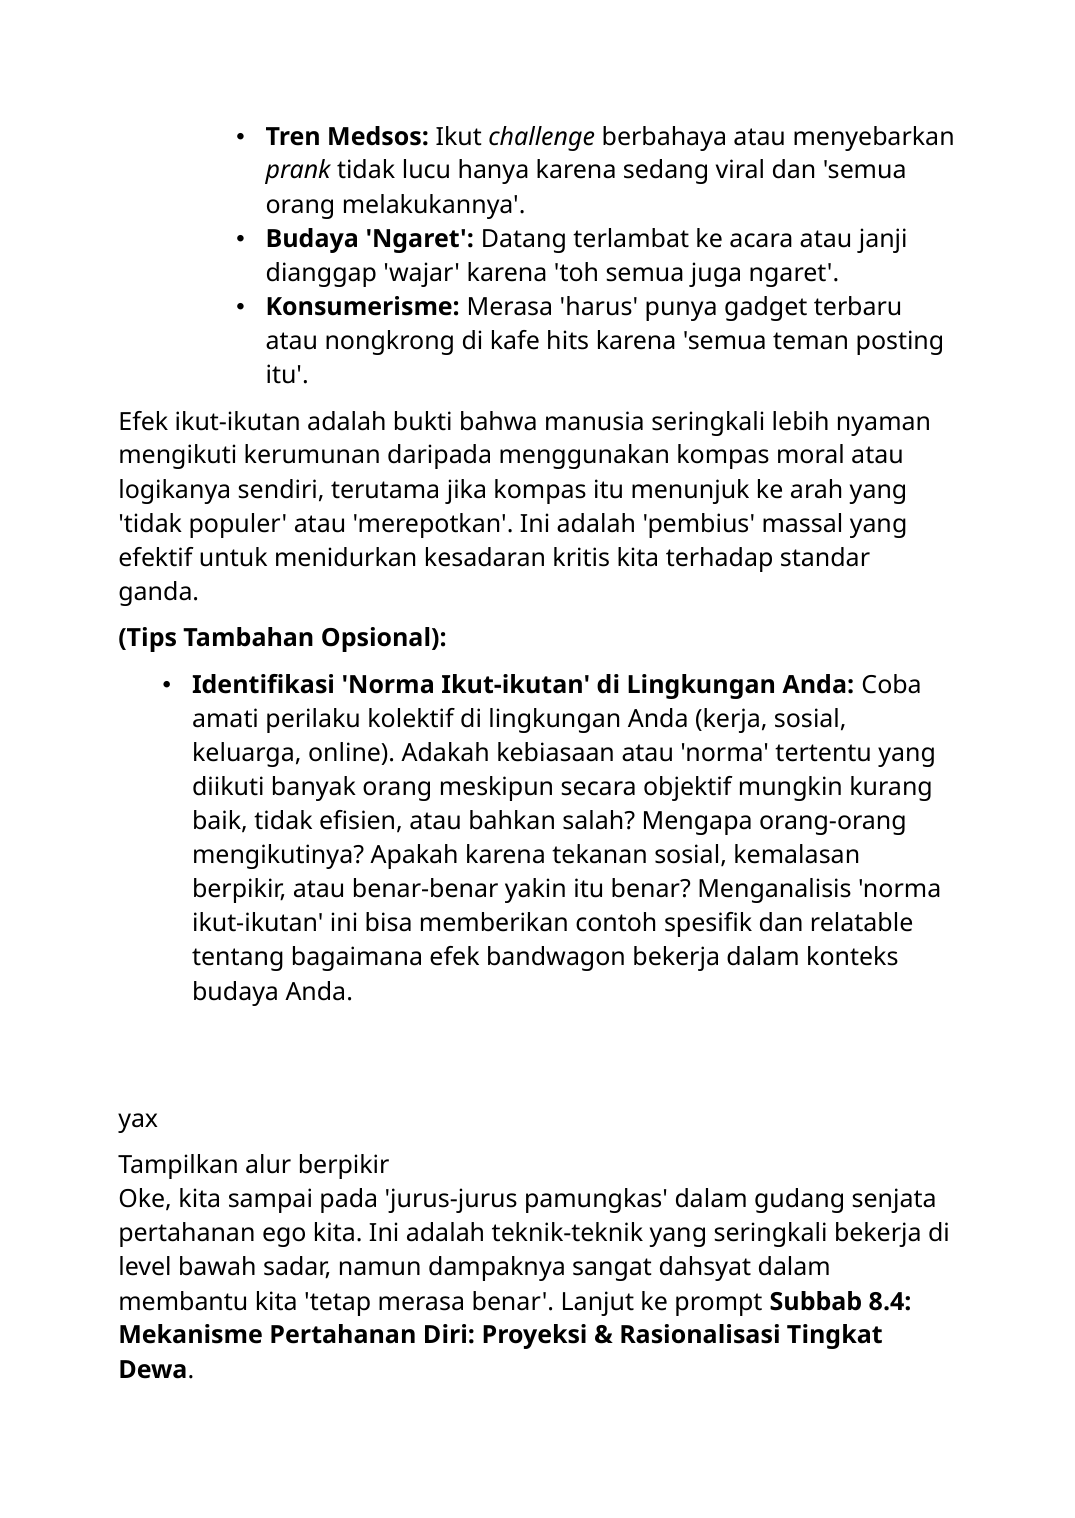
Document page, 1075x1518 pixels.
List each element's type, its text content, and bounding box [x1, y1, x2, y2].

text Tampilkan alur berpikir [118, 1147, 957, 1181]
text Oke, kita sampai pada 'jurus-jurus pamungkas' dalam gudang senjata pertahanan ego kita. Ini adalah teknik-teknik yang seringkali bekerja di level bawah sadar, namun dampaknya sangat dahsyat dalam membantu kita 'tetap merasa benar'. Lanjut ke prompt Subbab 8.4: Mekanisme Pertahanan Diri: Proyeksi & Rasionalisasi Tingkat Dewa. [118, 1181, 957, 1385]
text Efek ikut-ikutan adalah bukti bahwa manusia seringkali lebih nyaman mengikuti kerumunan daripada menggunakan kompas moral atau logikanya sendiri, terutama jika kompas itu menunjuk ke arah yang 'tidak populer' atau 'merepotkan'. Ini adalah 'pembius' massal yang efektif untuk menidurkan kesadaran kritis kita terhadap standar ganda. [118, 403, 957, 607]
text yax [118, 1100, 957, 1134]
list Tren Medsos: Ikut challenge berbahaya atau menyebarkan prank tidak lucu hanya karena sedang viral dan 'semua orang melakukannya'. [236, 118, 957, 220]
list Konsumerisme: Merasa 'harus' punya gadget terbaru atau nongkrong di kafe hits karena 'semua teman posting itu'. [236, 288, 957, 391]
list Budaya 'Ngaret': Datang terlambat ke acara atau janji dianggap 'wajar' karena 'toh semua juga ngaret'. [236, 220, 957, 288]
text (Tips Tambahan Opsional): [118, 620, 957, 654]
list Identifikasi 'Norma Ikut-ikutan' di Lingkungan Anda: Coba amati perilaku kolektif di lingkungan Anda (kerja, sosial, keluarga, online). Adakah kebiasaan atau 'norma' tertentu yang diikuti banyak orang meskipun secara objektif mungkin kurang baik, tidak efisien, atau bahkan salah? Mengapa orang-orang mengikutinya? Apakah karena tekanan sosial, kemalasan berpikir, atau benar-benar yakin itu benar? Menganalisis 'norma ikut-ikutan' ini bisa memberikan contoh spesifik dan relatable tentang bagaimana efek bandwagon bekerja dalam konteks budaya Anda. [162, 667, 957, 1007]
